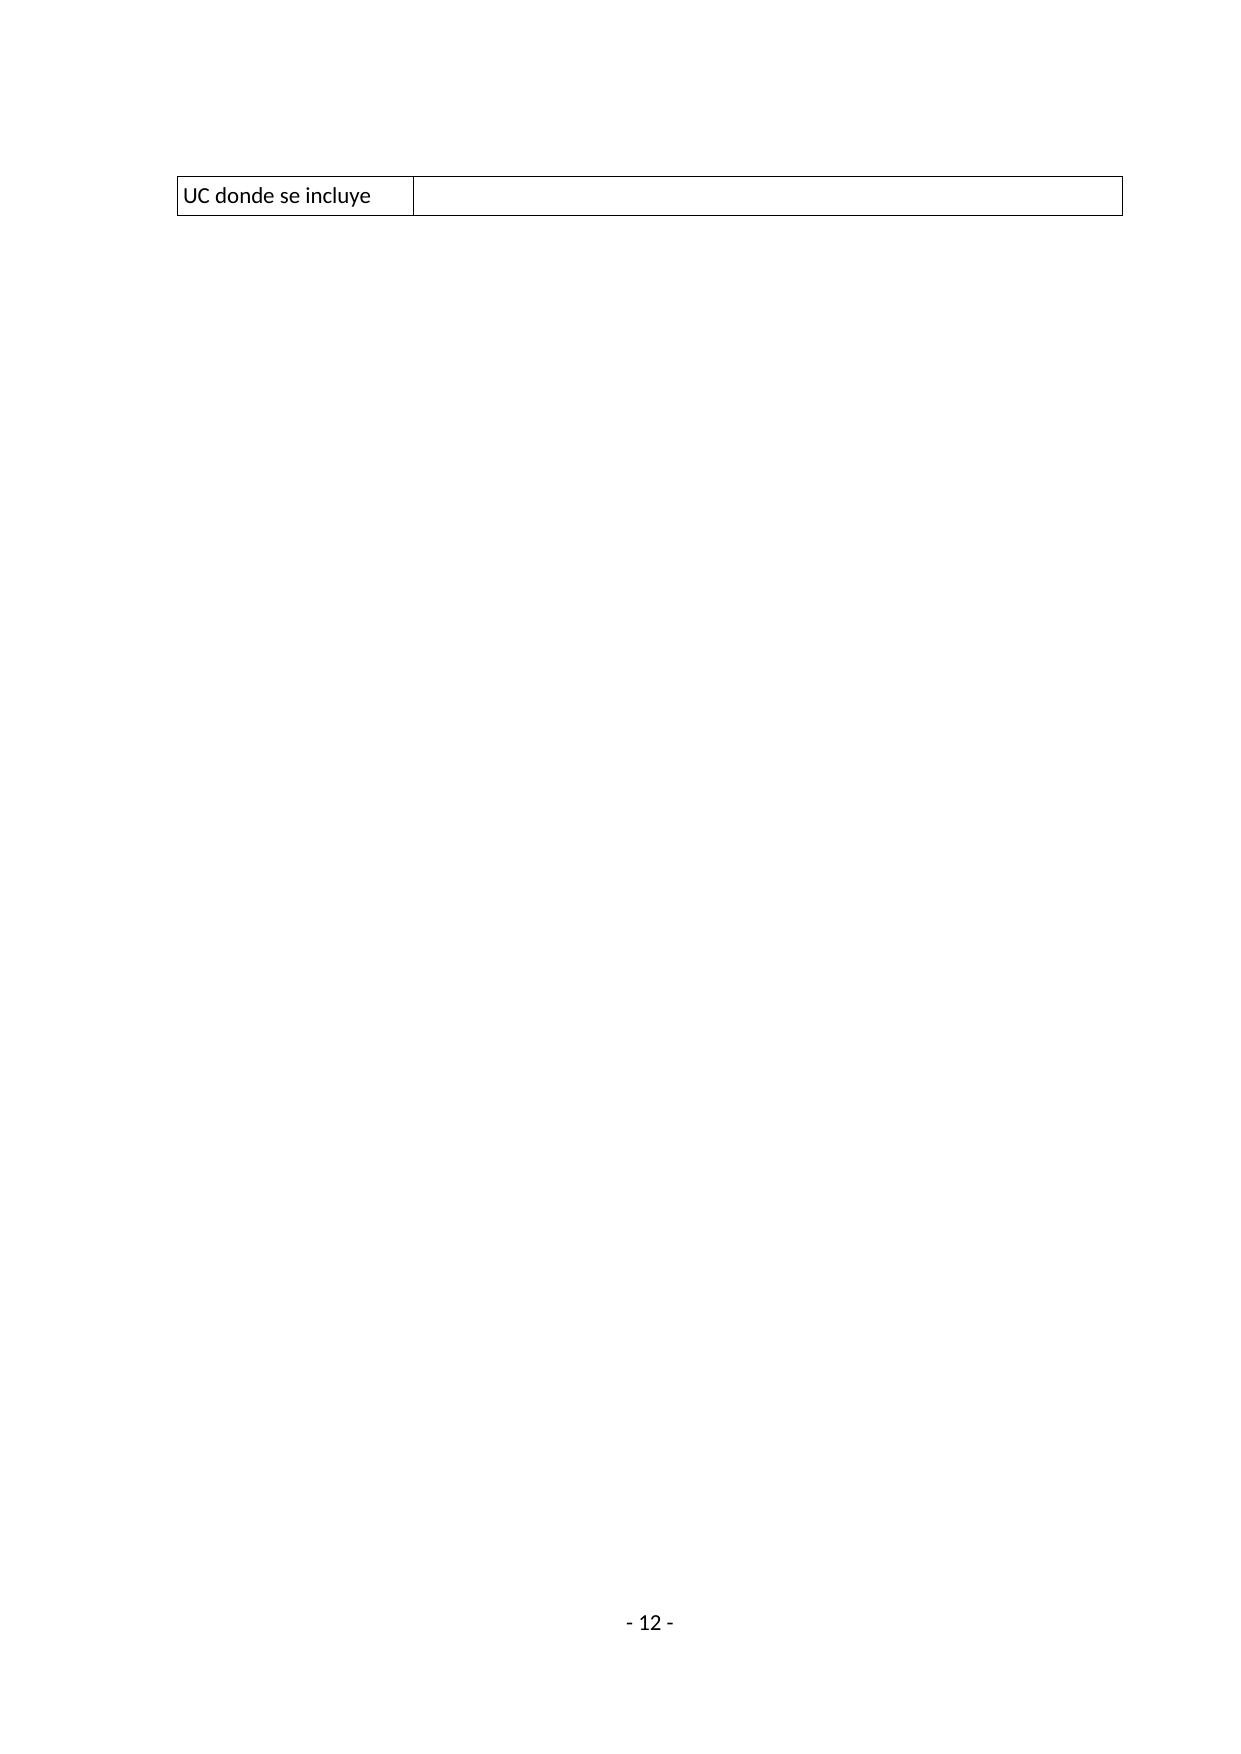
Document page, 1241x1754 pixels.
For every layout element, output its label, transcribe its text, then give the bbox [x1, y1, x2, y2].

table_cell [414, 177, 1122, 215]
table_cell UC donde se incluye [178, 177, 413, 215]
